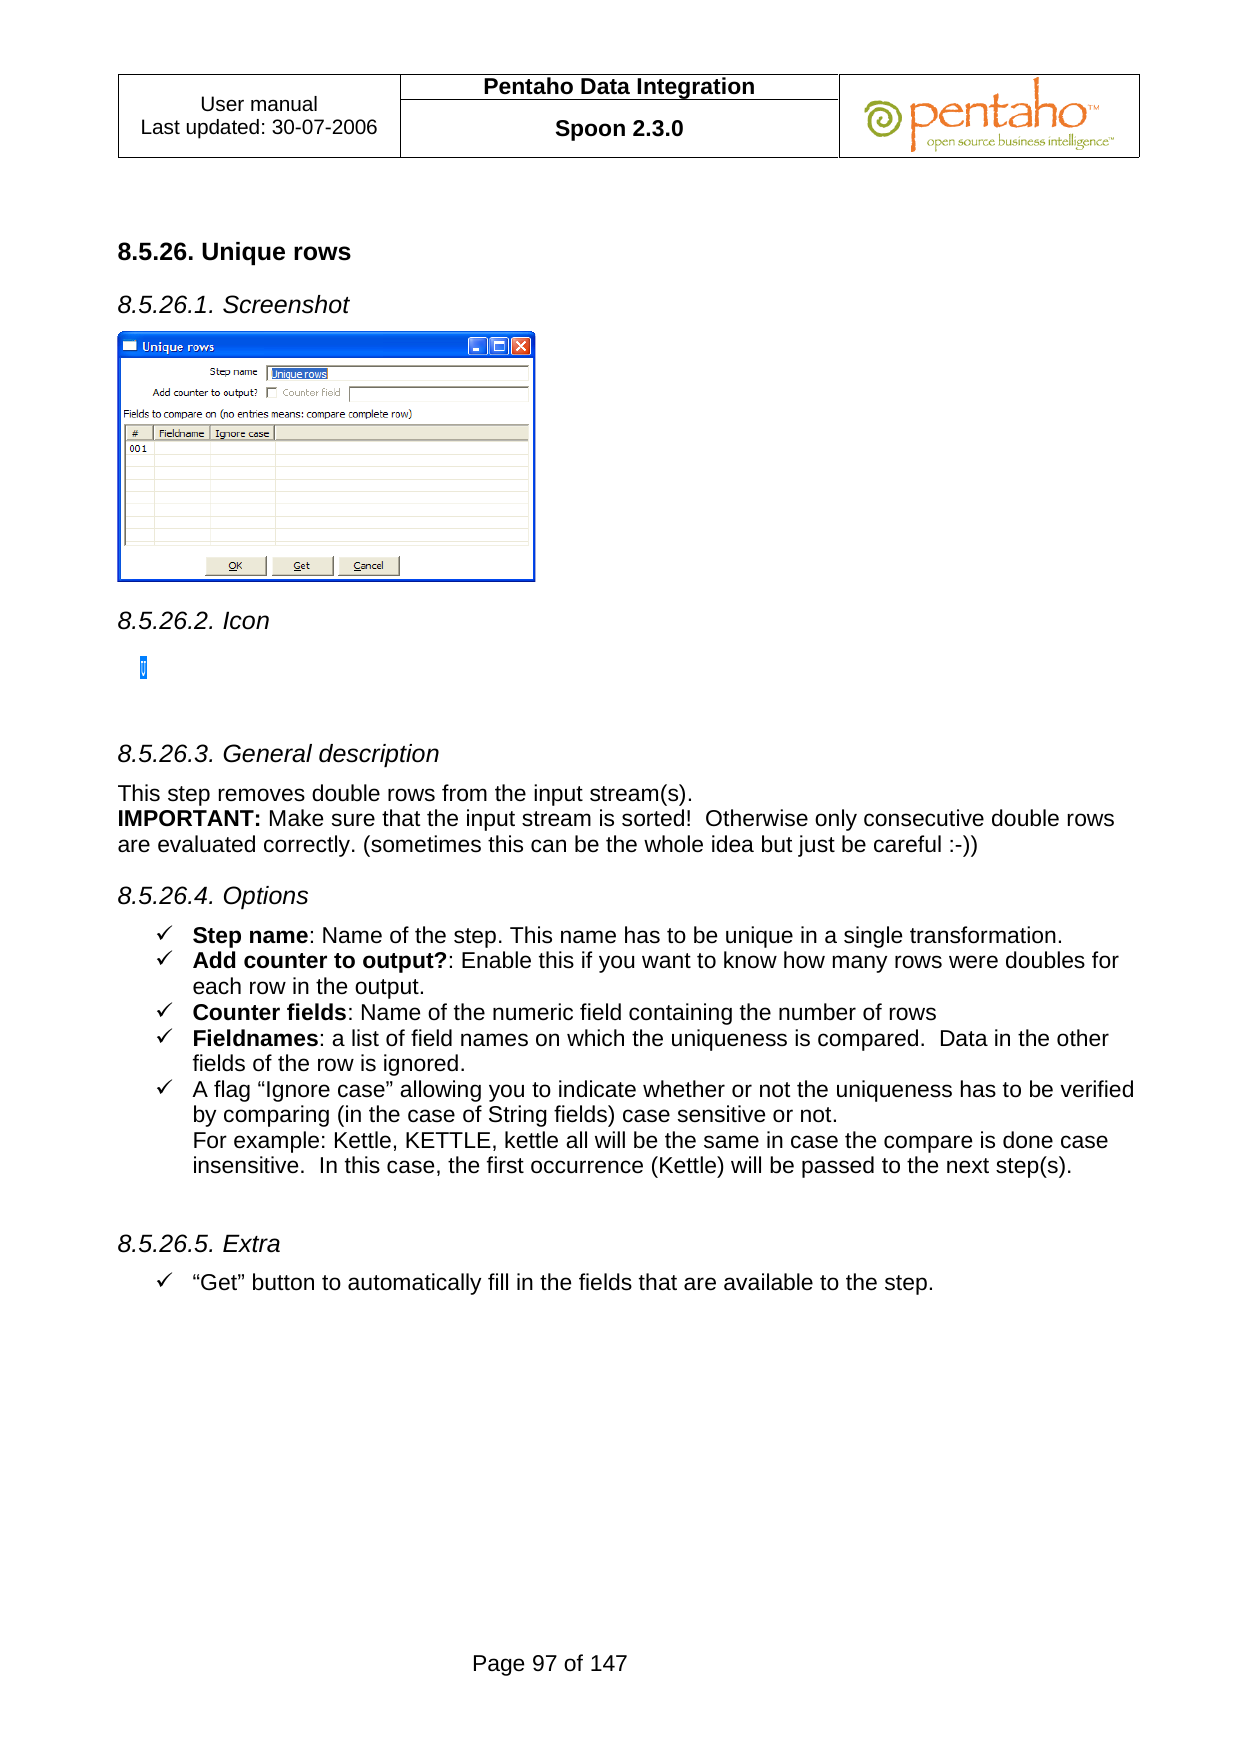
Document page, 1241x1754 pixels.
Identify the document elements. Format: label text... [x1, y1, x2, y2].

list Fieldnames: a list of field names on which the uniqueness is compared. Data in the other fields of the row is ignored. [155, 1025, 1137, 1076]
subtitle Unique rows [117, 238, 1137, 266]
picture [117, 331, 536, 582]
list For example: Kettle, KETTLE, kettle all will be the same in case the compare is done case insensitive. In this case, the first occurrence (Kettle) will be passed to the next step(s). [155, 1128, 1137, 1179]
subtitle General description [117, 740, 1137, 768]
subtitle Icon [117, 607, 1137, 635]
picture [140, 656, 147, 679]
text IMPORTANT: Make sure that the input stream is sorted! Otherwise only consecutive double rows are evaluated correctly. (sometimes this can be the whole idea but just be careful :-)) [117, 806, 1137, 857]
subtitle Screenshot [117, 291, 1137, 319]
list A flag “Ignore case” allowing you to indicate whether or not the uniqueness has to be verified by comparing (in the case of String fields) case sensitive or not. [155, 1076, 1137, 1128]
list Add counter to output?: Enable this if you want to know how many rows were doubles for each row in the output. [155, 948, 1137, 999]
subtitle Extra [117, 1229, 1137, 1257]
subtitle Options [117, 882, 1137, 910]
text This step removes double rows from the input stream(s). [117, 780, 1137, 806]
list Counter fields: Name of the numeric field containing the number of rows [155, 999, 1137, 1025]
list Step name: Name of the step. This name has to be unique in a single transformation. [155, 922, 1137, 948]
list “Get” button to automatically fill in the fields that are available to the step. [155, 1270, 1137, 1296]
